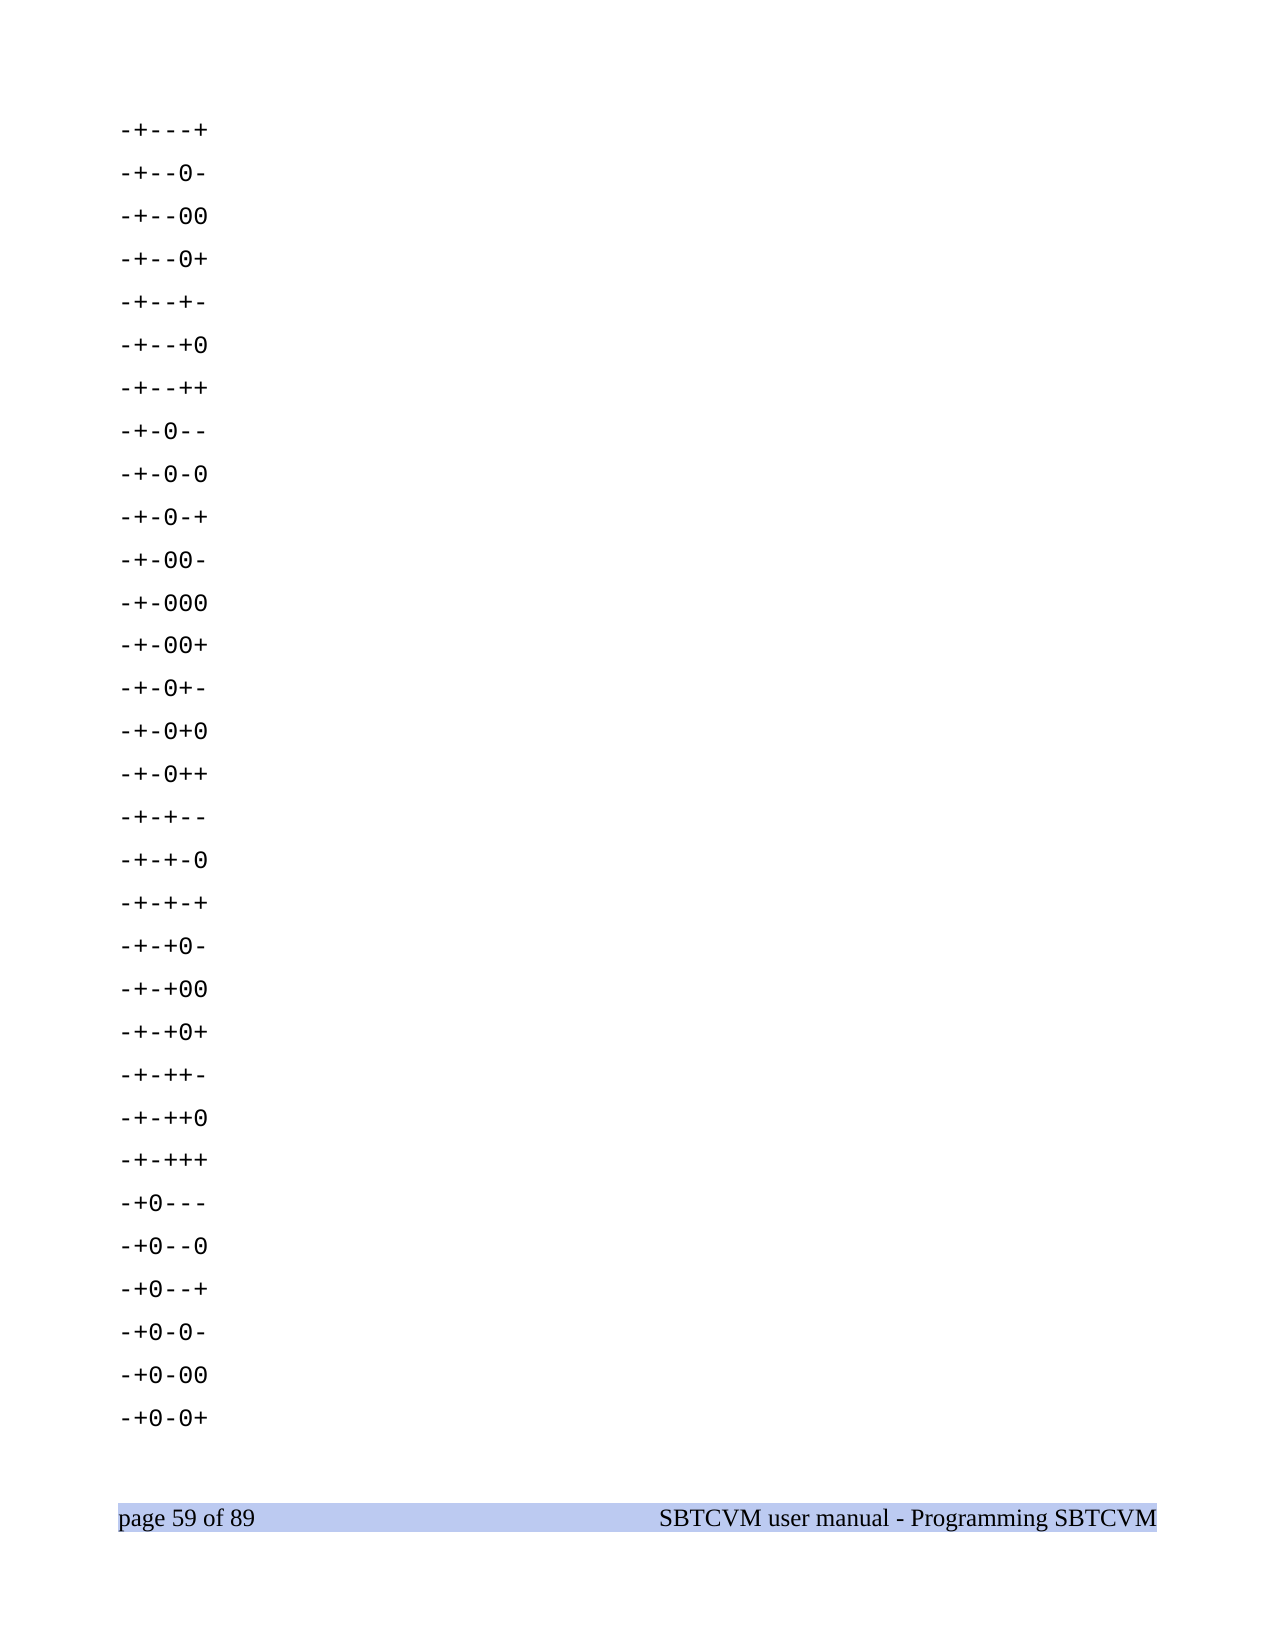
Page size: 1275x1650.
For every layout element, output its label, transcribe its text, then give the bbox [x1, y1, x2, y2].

text -+-+++ [118, 1148, 1157, 1176]
text -+-0-- [118, 418, 1157, 447]
text -+0--0 [118, 1234, 1157, 1262]
text -+-00+ [118, 633, 1157, 661]
text -+-0++ [118, 762, 1157, 790]
text -+-+-0 [118, 848, 1157, 876]
text -+--++ [118, 376, 1157, 404]
text -+-++- [118, 1062, 1157, 1091]
text -+0--- [118, 1191, 1157, 1219]
text -+-+00 [118, 976, 1157, 1005]
text -+-+-+ [118, 891, 1157, 919]
text -+-++0 [118, 1105, 1157, 1133]
text -+--00 [118, 204, 1157, 232]
text -+0-0+ [118, 1406, 1157, 1434]
text -+--0- [118, 161, 1157, 189]
text -+-0+0 [118, 719, 1157, 747]
text -+-+-- [118, 805, 1157, 833]
text -+-00- [118, 547, 1157, 576]
text -+-0-+ [118, 504, 1157, 533]
text -+-+0- [118, 933, 1157, 962]
text -+-+0+ [118, 1019, 1157, 1048]
text -+--+- [118, 290, 1157, 318]
text -+-000 [118, 590, 1157, 618]
text -+0--+ [118, 1277, 1157, 1305]
text -+0-00 [118, 1363, 1157, 1391]
text -+-0+- [118, 676, 1157, 704]
text -+--0+ [118, 247, 1157, 275]
text -+---+ [118, 118, 1157, 146]
text -+-0-0 [118, 461, 1157, 490]
text -+--+0 [118, 333, 1157, 361]
text -+0-0- [118, 1320, 1157, 1348]
